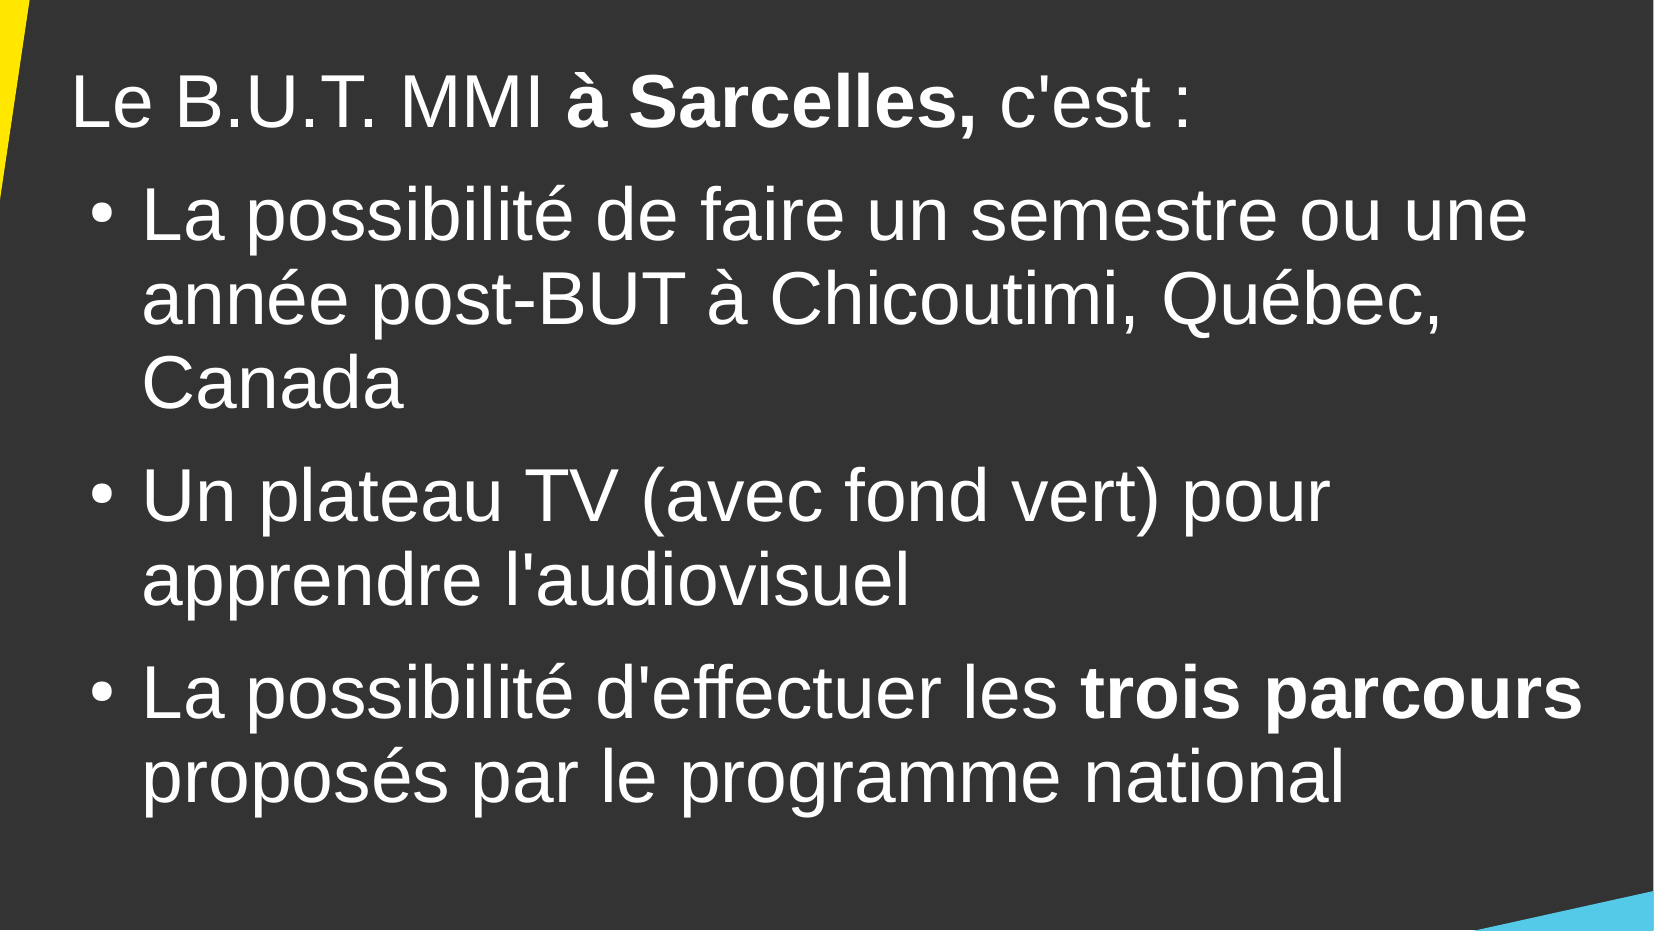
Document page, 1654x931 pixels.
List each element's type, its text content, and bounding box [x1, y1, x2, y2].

list Le B.U.T. MMI à Sarcelles, c'est : La possibilité de faire un semestre ou une année post-BUT à Chicoutimi, Québec, Canada Un plateau TV (avec fond vert) pour apprendre l'audiovisuel La possibilité d'effectuer les trois parcours proposés par le programme national [70, 59, 1595, 875]
text_box [1472, 890, 1654, 931]
text_box [0, 0, 30, 200]
